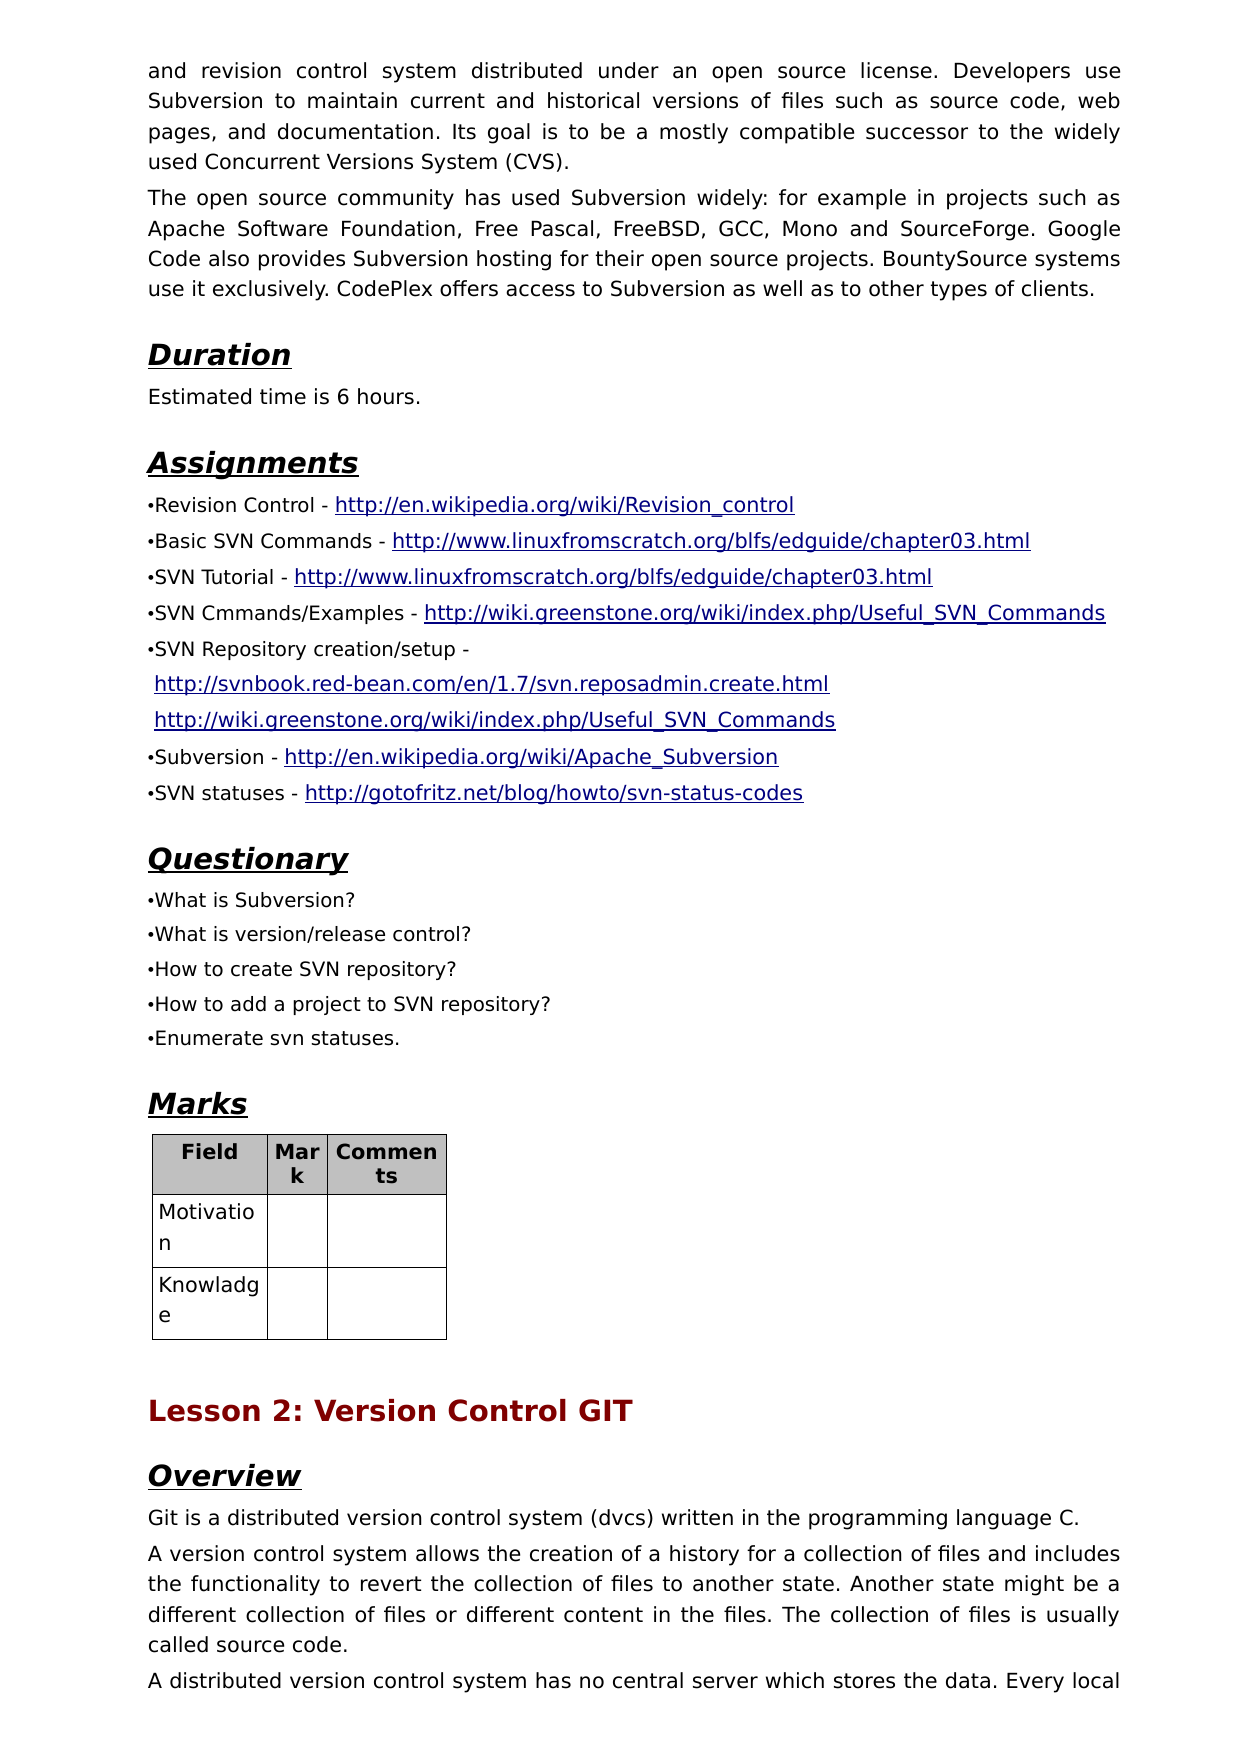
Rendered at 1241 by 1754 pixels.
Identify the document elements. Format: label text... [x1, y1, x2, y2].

list Subversion - http://en.wikipedia.org/wiki/Apache_Subversion [148, 745, 1122, 769]
list How to create SVN repository? [148, 958, 1122, 981]
table_cell [328, 1268, 446, 1339]
subtitle Duration [148, 338, 1122, 372]
text and revision control system distributed under an open source license. Developers use Subversion to maintain current and historical versions of files such as source code, web pages, and documentation. Its goal is to be a mostly compatible successor to the widely used Concurrent Versions System (CVS). [148, 59, 1122, 174]
list SVN Repository creation/setup - [148, 638, 1122, 661]
table_cell [328, 1195, 446, 1267]
list SVN Cmmands/Examples - http://wiki.greenstone.org/wiki/index.php/Useful_SVN_Commands [148, 601, 1122, 626]
text Estimated time is 6 hours. [148, 385, 1122, 409]
text The open source community has used Subversion widely: for example in projects such as Apache Software Foundation, Free Pascal, FreeBSD, GCC, Mono and SourceForge. Google Code also provides Subversion hosting for their open source projects. BountySource systems use it exclusively. CodePlex offers access to Subversion as well as to other types of clients. [148, 186, 1122, 301]
text A distributed version control system has no central server which stores the data. Every local [148, 1669, 1122, 1694]
table_cell Motivation [153, 1195, 267, 1267]
list What is Subversion? [148, 889, 1122, 912]
table_cell [268, 1195, 327, 1267]
list Enumerate svn statuses. [148, 1027, 1122, 1051]
text http://svnbook.red-bean.com/en/1.7/svn.reposadmin.create.html [148, 672, 1122, 697]
text http://wiki.greenstone.org/wiki/index.php/Useful_SVN_Commands [148, 708, 1122, 733]
subtitle Version Control GIT [148, 1394, 1122, 1428]
subtitle Overview [148, 1459, 1122, 1493]
list SVN statuses - http://gotofritz.net/blog/howto/svn-status-codes [148, 781, 1122, 805]
subtitle Questionary [148, 842, 1122, 876]
list How to add a project to SVN repository? [148, 993, 1122, 1016]
text Git is a distributed version control system (dvcs) written in the programming language C. [148, 1506, 1122, 1530]
text A version control system allows the creation of a history for a collection of files and includes the functionality to revert the collection of files to another state. Another state might be a different collection of files or different content in the files. The collection of files is usually called source code. [148, 1542, 1122, 1657]
list What is version/release control? [148, 923, 1122, 946]
table_header Field [153, 1135, 267, 1194]
table_header Comments [328, 1135, 446, 1194]
table_cell Knowladge [153, 1268, 267, 1339]
subtitle Assignments [148, 446, 1122, 480]
list Basic SVN Commands - http://www.linuxfromscratch.org/blfs/edguide/chapter03.html [148, 529, 1122, 553]
table_header Mark [268, 1135, 327, 1194]
table_cell [268, 1268, 327, 1339]
subtitle Marks [148, 1087, 1122, 1121]
list SVN Tutorial - http://www.linuxfromscratch.org/blfs/edguide/chapter03.html [148, 565, 1122, 589]
list Revision Control - http://en.wikipedia.org/wiki/Revision_control [148, 493, 1122, 517]
